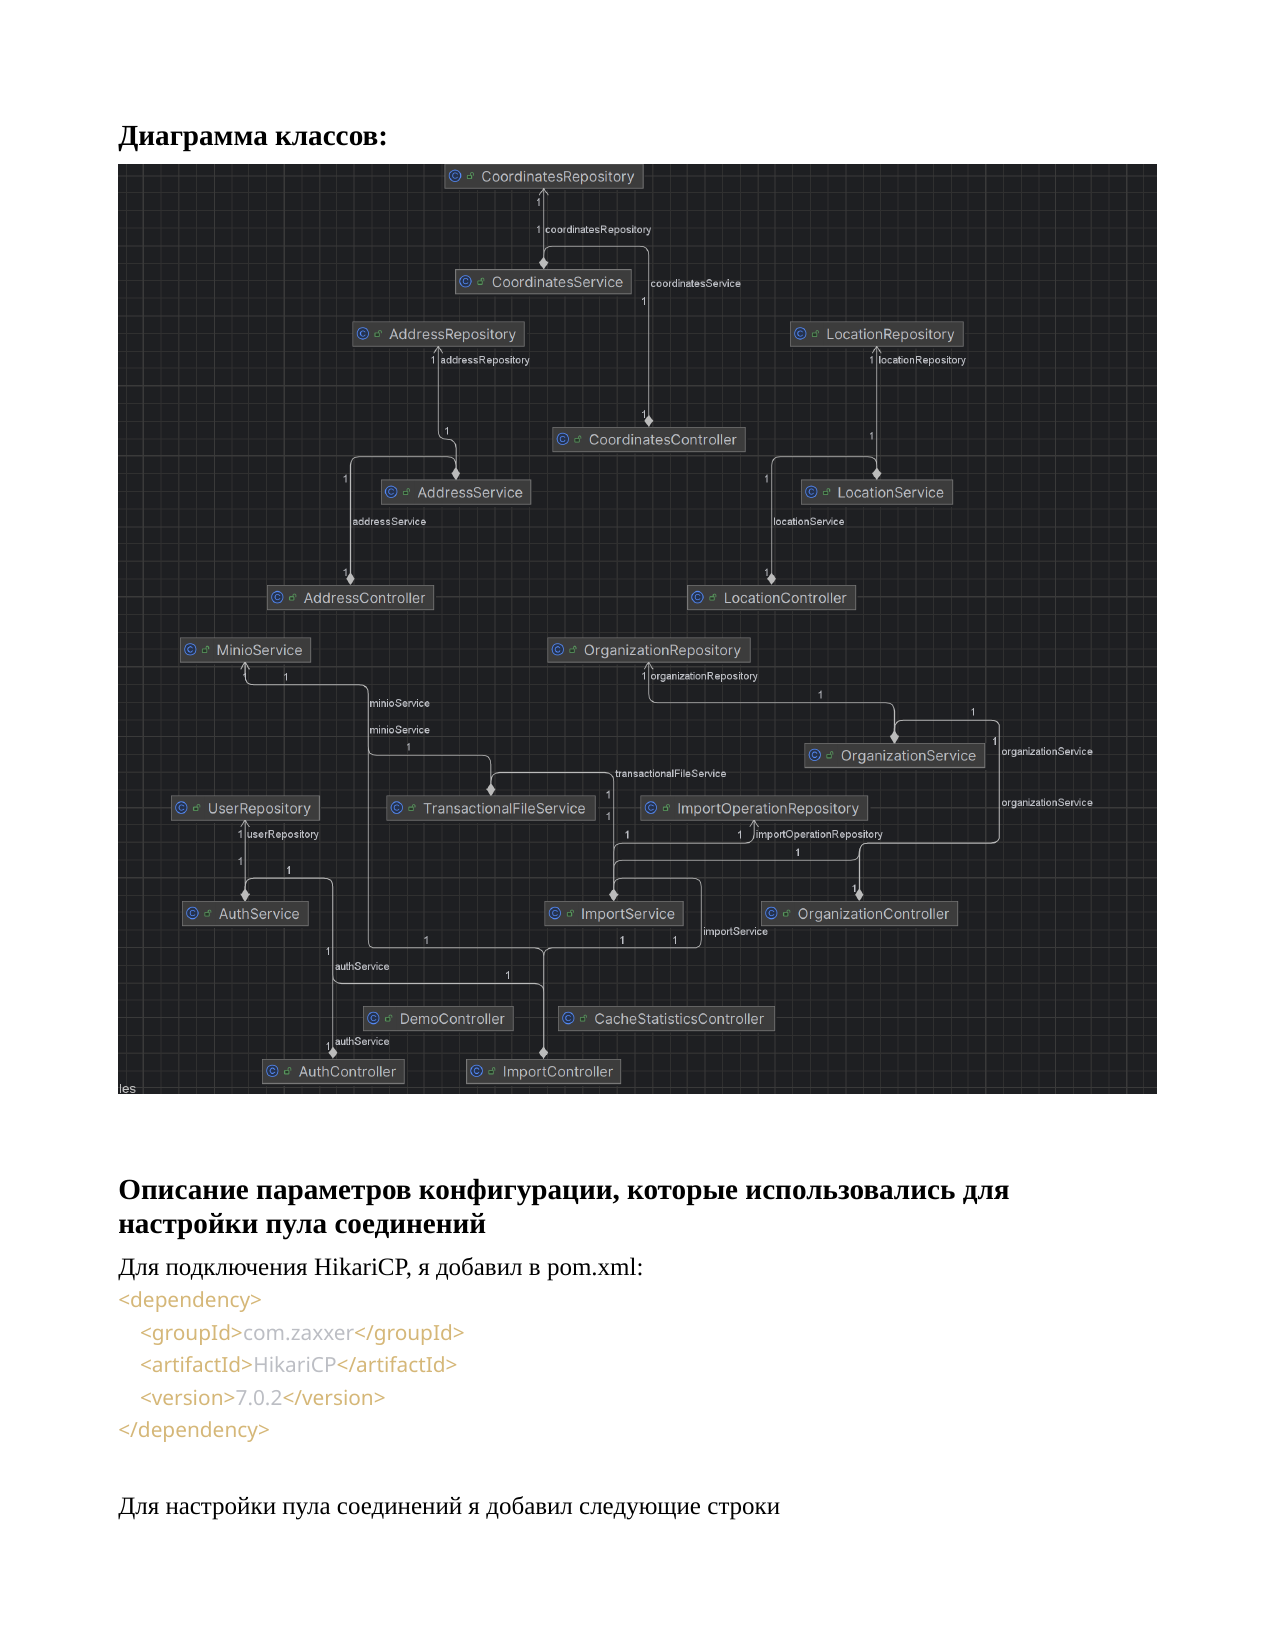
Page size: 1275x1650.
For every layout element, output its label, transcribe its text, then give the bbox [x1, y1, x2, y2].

subtitle Описание параметров конфигурации, которые использовались для настройки пула соединений [118, 1172, 1157, 1239]
text Для подключения HikariCP, я добавил в pom.xml: <dependency> <groupId>com.zaxxer</groupId> <artifactId>HikariCP</artifactId> <version>7.0.2</version> </dependency> [118, 1252, 1157, 1444]
picture [118, 164, 1157, 1094]
subtitle Диаграмма классов: [118, 118, 1157, 152]
text Для настройки пула соединений я добавил следующие строки [118, 1491, 1157, 1520]
